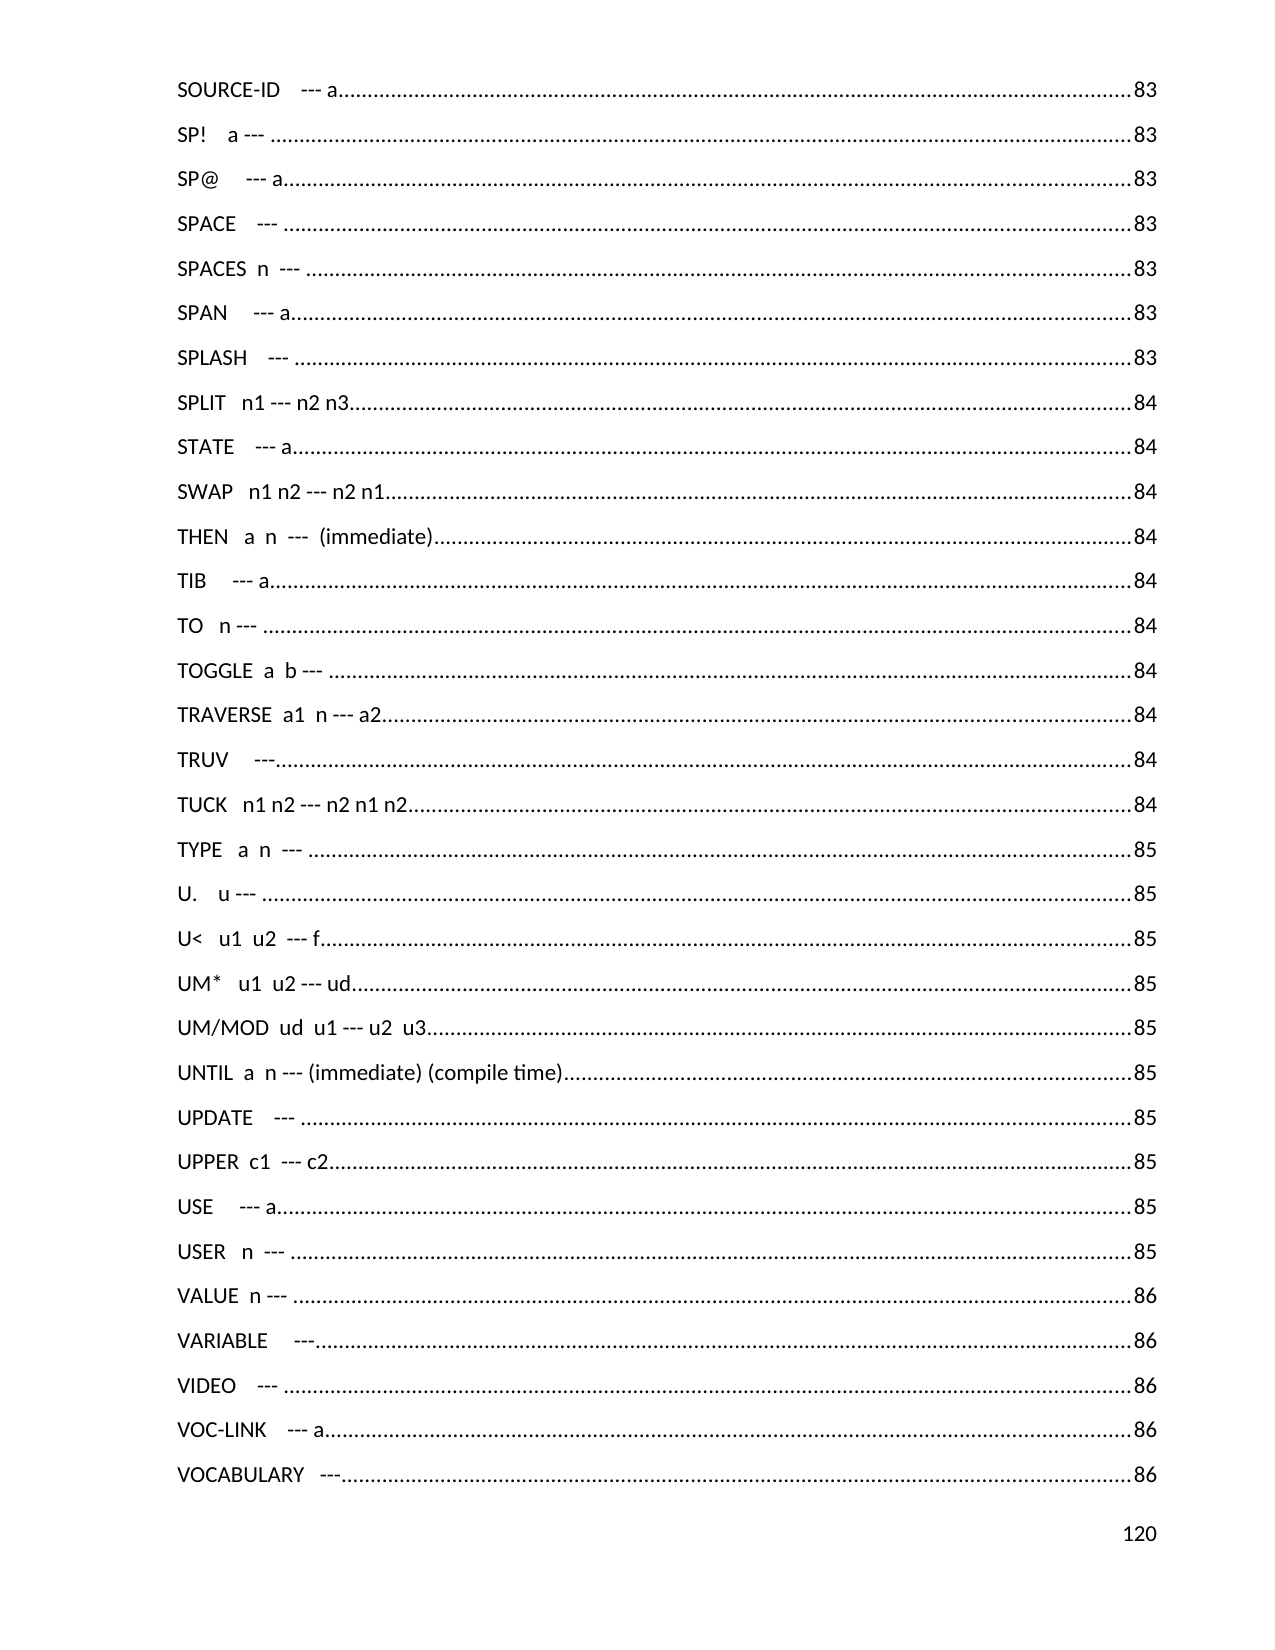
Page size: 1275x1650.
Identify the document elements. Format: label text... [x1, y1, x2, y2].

text TRUV --- 84 [177, 745, 1157, 773]
text UM/MOD ud u1 --- u2 u3 85 [177, 1013, 1157, 1041]
text VOCABULARY --- 86 [177, 1460, 1157, 1488]
text SPACE --- 83 [177, 209, 1157, 237]
text UPDATE --- 85 [177, 1103, 1157, 1131]
text TIB --- a 84 [177, 567, 1157, 594]
text THEN a n --- (immediate) 84 [177, 522, 1157, 550]
text VOC-LINK --- a 86 [177, 1416, 1157, 1444]
text SP@ --- a 83 [177, 164, 1157, 192]
text SP! a --- 83 [177, 120, 1157, 148]
text SPAN --- a 83 [177, 298, 1157, 326]
text TUCK n1 n2 --- n2 n1 n2 84 [177, 790, 1157, 818]
text VIDEO --- 86 [177, 1371, 1157, 1399]
text U. u --- 85 [177, 879, 1157, 907]
text SWAP n1 n2 --- n2 n1 84 [177, 477, 1157, 505]
text TYPE a n --- 85 [177, 835, 1157, 863]
text UM* u1 u2 --- ud 85 [177, 969, 1157, 997]
text USE --- a 85 [177, 1192, 1157, 1220]
text TOGGLE a b --- 84 [177, 656, 1157, 684]
text SOURCE-ID --- a 83 [177, 75, 1157, 103]
text SPLASH --- 83 [177, 343, 1157, 371]
text VARIABLE --- 86 [177, 1326, 1157, 1354]
text UNTIL a n --- (immediate) (compile time) 85 [177, 1058, 1157, 1086]
text TRAVERSE a1 n --- a2 84 [177, 701, 1157, 729]
text USER n --- 85 [177, 1237, 1157, 1265]
text UPPER c1 --- c2 85 [177, 1147, 1157, 1176]
text TO n --- 84 [177, 611, 1157, 639]
text SPACES n --- 83 [177, 254, 1157, 282]
text STATE --- a 84 [177, 432, 1157, 461]
text VALUE n --- 86 [177, 1282, 1157, 1309]
text SPLIT n1 --- n2 n3 84 [177, 388, 1157, 416]
text U< u1 u2 --- f 85 [177, 924, 1157, 952]
